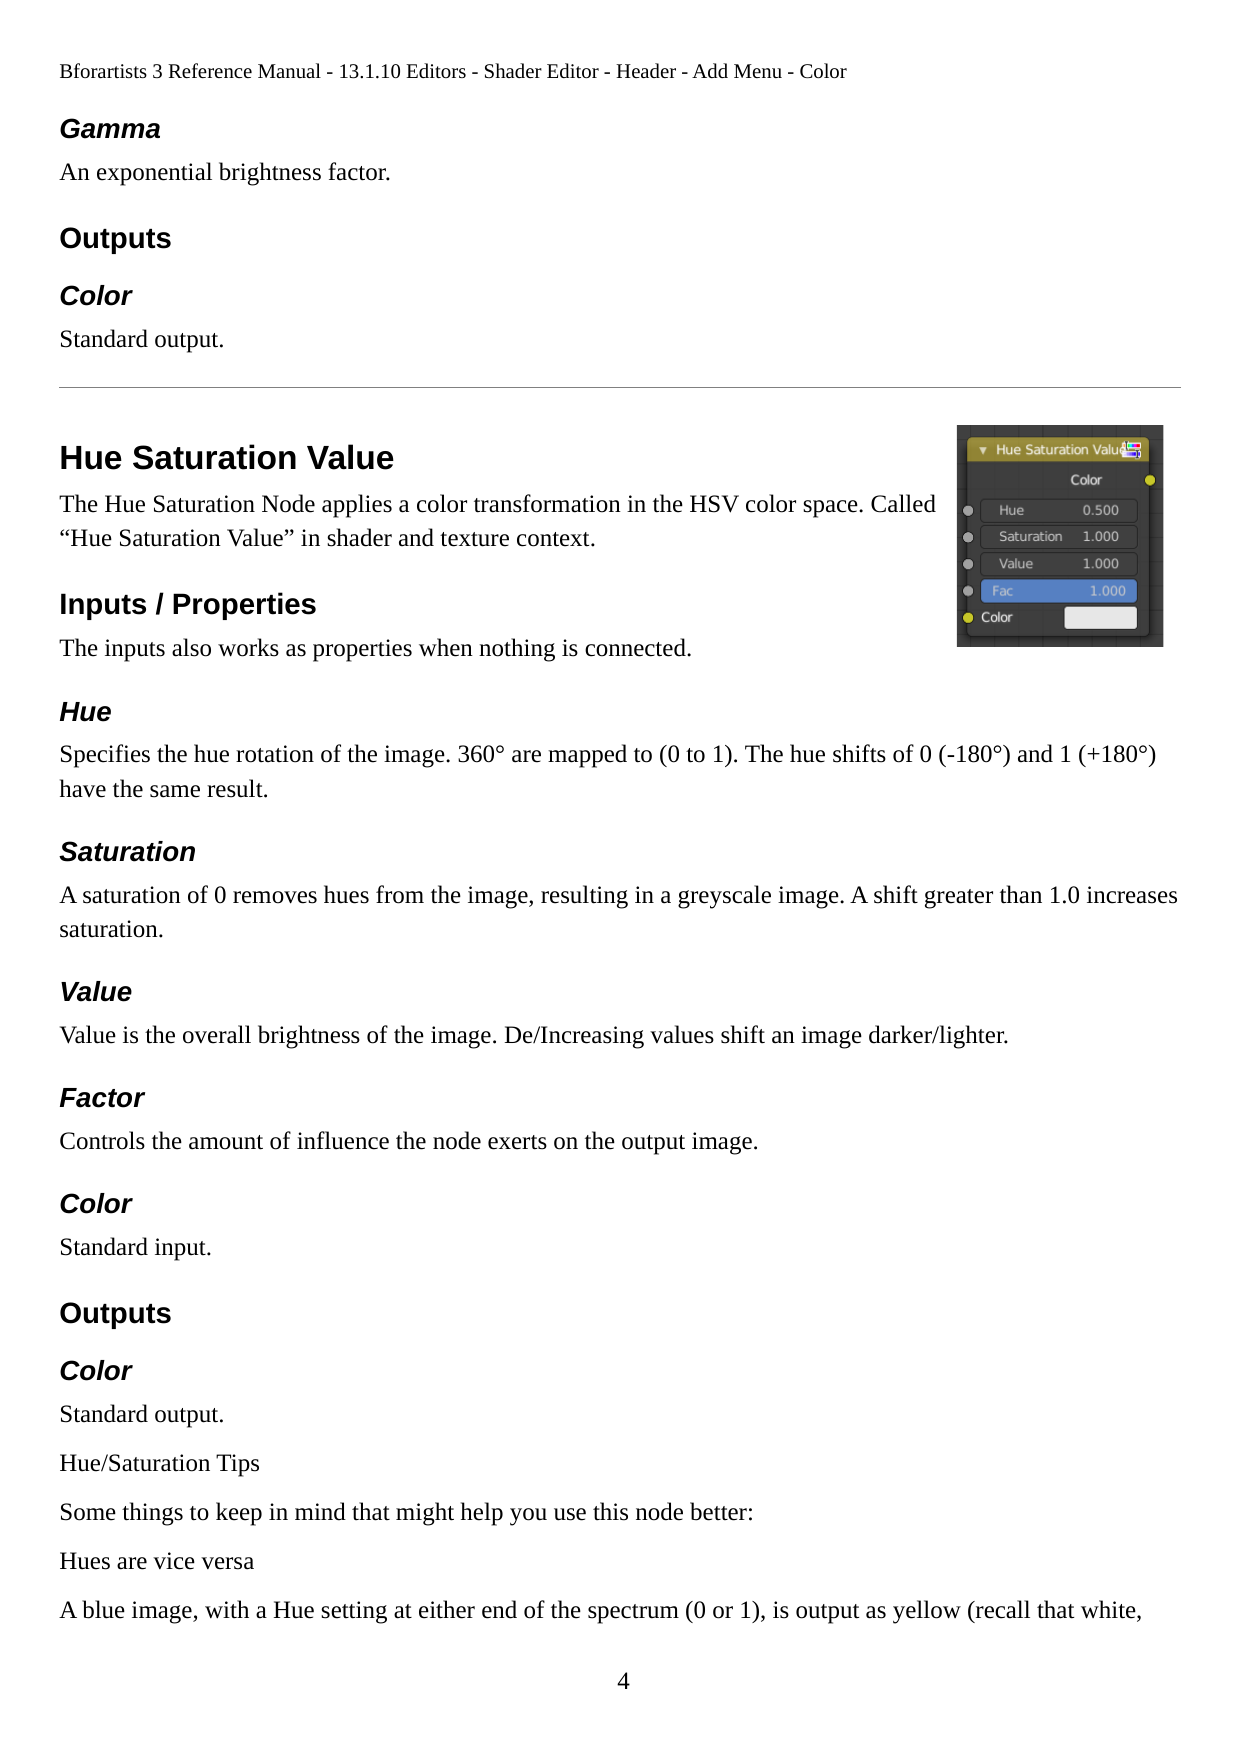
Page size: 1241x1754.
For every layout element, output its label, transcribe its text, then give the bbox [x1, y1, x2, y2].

text Standard output. [59, 324, 1181, 352]
text Hue/Saturation Tips [59, 1448, 1181, 1477]
subtitle Color [59, 1354, 1181, 1386]
text Standard input. [59, 1232, 1181, 1261]
subtitle [1164, 438, 1181, 476]
subtitle Hue Saturation Value [59, 438, 956, 476]
subtitle Saturation [59, 835, 1181, 867]
subtitle Color [59, 1188, 1181, 1219]
text Value is the overall brightness of the image. De/Increasing values shift an image darker/lighter. [59, 1020, 1181, 1049]
subtitle Gamma [59, 113, 1181, 144]
text A saturation of 0 removes hues from the image, resulting in a greyscale image. A shift greater than 1.0 increases saturation. [59, 880, 1181, 943]
text Some things to keep in mind that might help you use this node better: [59, 1497, 1181, 1526]
text Hues are vice versa [59, 1546, 1181, 1575]
text A blue image, with a Hue setting at either end of the spectrum (0 or 1), is output as yellow (recall that white, [59, 1595, 1181, 1624]
subtitle Outputs [59, 1296, 1181, 1329]
subtitle Inputs / Properties [59, 587, 956, 621]
text Standard output. [59, 1399, 1181, 1427]
subtitle Outputs [59, 221, 1181, 254]
subtitle Hue [59, 695, 1181, 727]
text The Hue Saturation Node applies a color transformation in the HSV color space. Called “Hue Saturation Value” in shader and texture context. [59, 489, 956, 552]
text Controls the amount of influence the node exerts on the output image. [59, 1126, 1181, 1155]
subtitle [1164, 587, 1181, 621]
subtitle Factor [59, 1082, 1181, 1113]
text An exponential brightness factor. [59, 157, 1181, 186]
text Specifies the hue rotation of the image. 360° are mapped to (0 to 1). The hue shifts of 0 (-180°) and 1 (+180°) have the same result. [59, 739, 1181, 802]
subtitle Color [59, 279, 1181, 311]
subtitle Value [59, 976, 1181, 1008]
picture [956, 425, 1164, 647]
text The inputs also works as properties when nothing is connected. [59, 633, 1181, 662]
